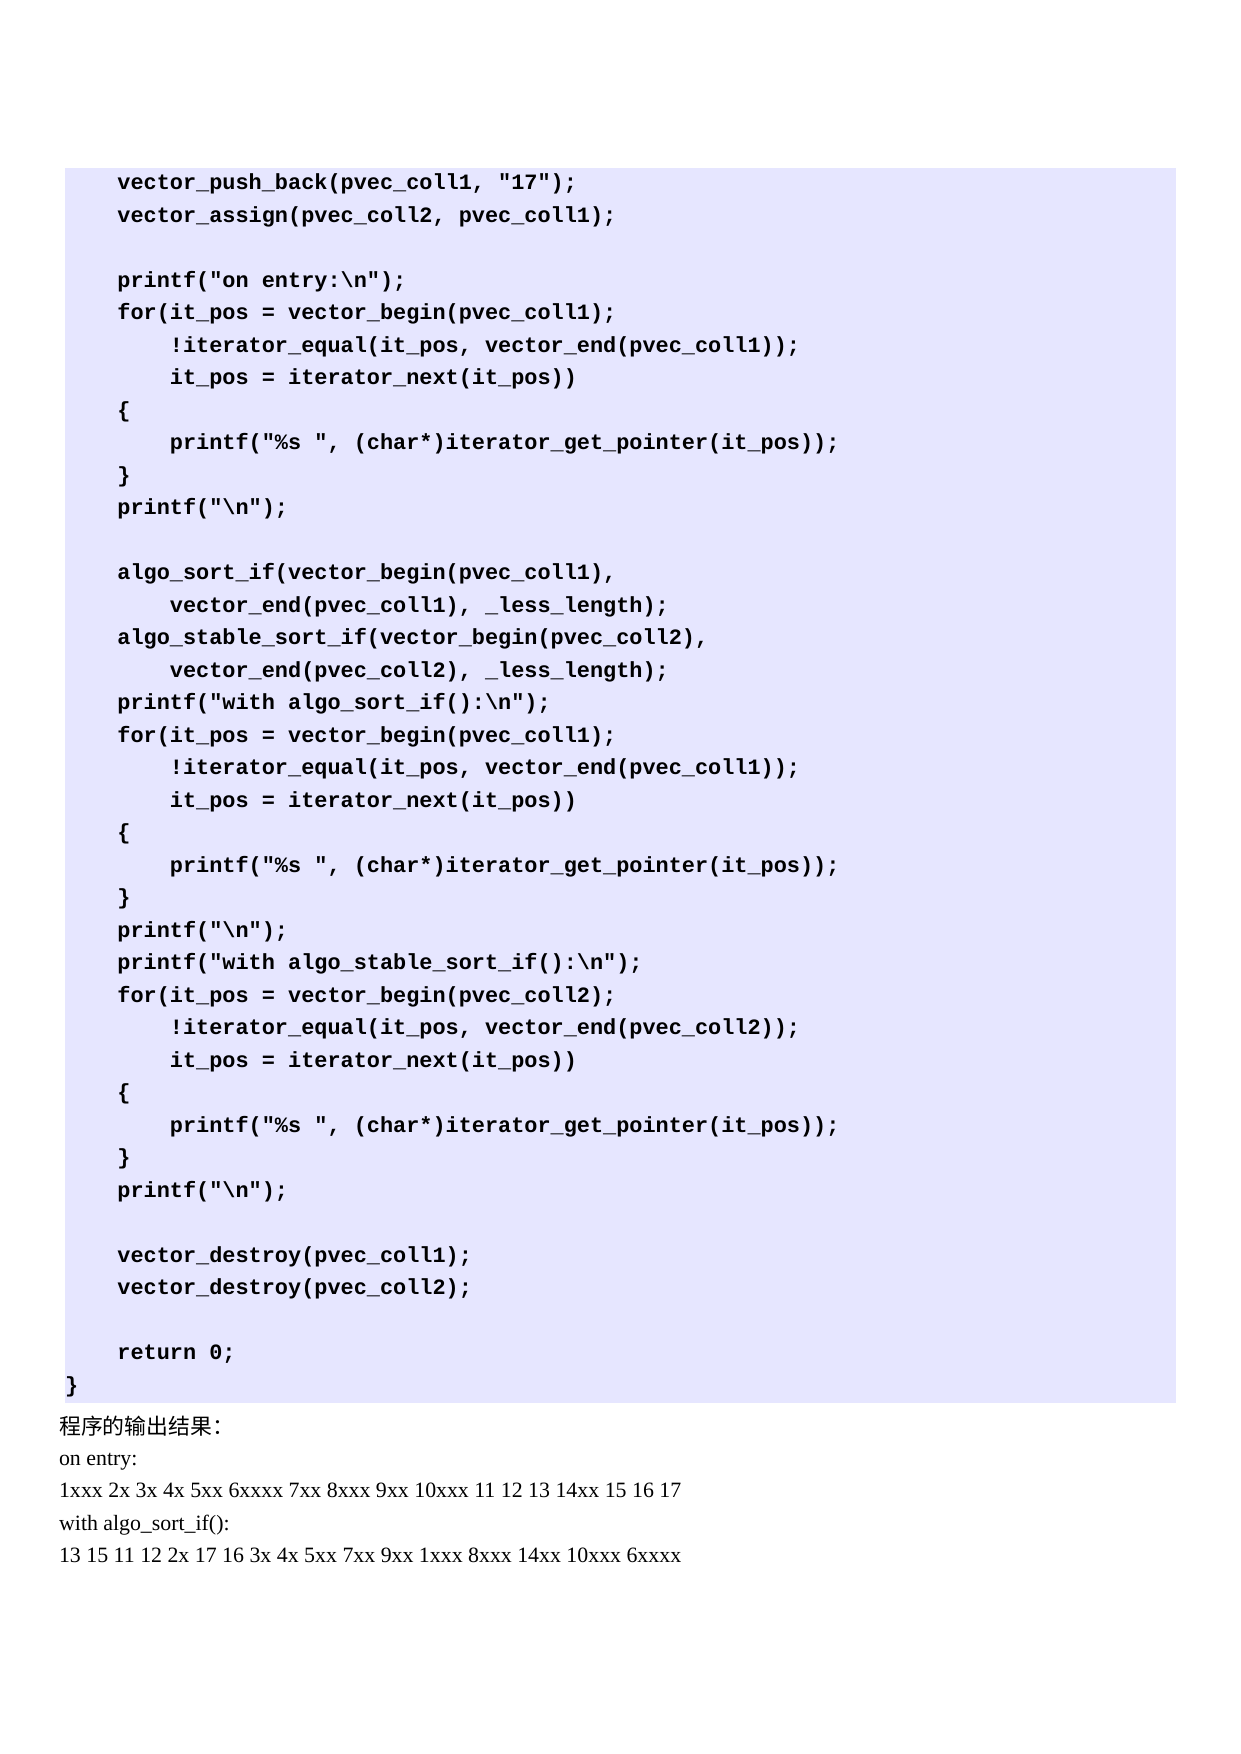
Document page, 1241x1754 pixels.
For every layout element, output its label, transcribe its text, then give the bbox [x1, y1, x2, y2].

table_header vector_push_back(pvec_coll1, "17"); vector_assign(pvec_coll2, pvec_coll1); printf("on entry:\n"); for(it_pos = vector_begin(pvec_coll1); !iterator_equal(it_pos, vector_end(pvec_coll1)); it_pos = iterator_next(it_pos)) { printf("%s ", (char*)iterator_get_pointer(it_pos)); } printf("\n"); algo_sort_if(vector_begin(pvec_coll1), vector_end(pvec_coll1), _less_length); algo_stable_sort_if(vector_begin(pvec_coll2), vector_end(pvec_coll2), _less_length); printf("with algo_sort_if():\n"); for(it_pos = vector_begin(pvec_coll1); !iterator_equal(it_pos, vector_end(pvec_coll1)); it_pos = iterator_next(it_pos)) { printf("%s ", (char*)iterator_get_pointer(it_pos)); } printf("\n"); printf("with algo_stable_sort_if():\n"); for(it_pos = vector_begin(pvec_coll2); !iterator_equal(it_pos, vector_end(pvec_coll2)); it_pos = iterator_next(it_pos)) { printf("%s ", (char*)iterator_get_pointer(it_pos)); } printf("\n"); vector_destroy(pvec_coll1); vector_destroy(pvec_coll2); return 0; } [60, 163, 1181, 1408]
text 13 15 11 12 2x 17 16 3x 4x 5xx 7xx 9xx 1xxx 8xxx 14xx 10xxx 6xxxx [59, 1538, 1181, 1571]
text 程序的输出结果： [59, 1410, 1181, 1441]
text with algo_sort_if(): [59, 1506, 1181, 1538]
text 1xxx 2x 3x 4x 5xx 6xxxx 7xx 8xxx 9xx 10xxx 11 12 13 14xx 15 16 17 [59, 1473, 1181, 1506]
text on entry: [59, 1441, 1181, 1473]
